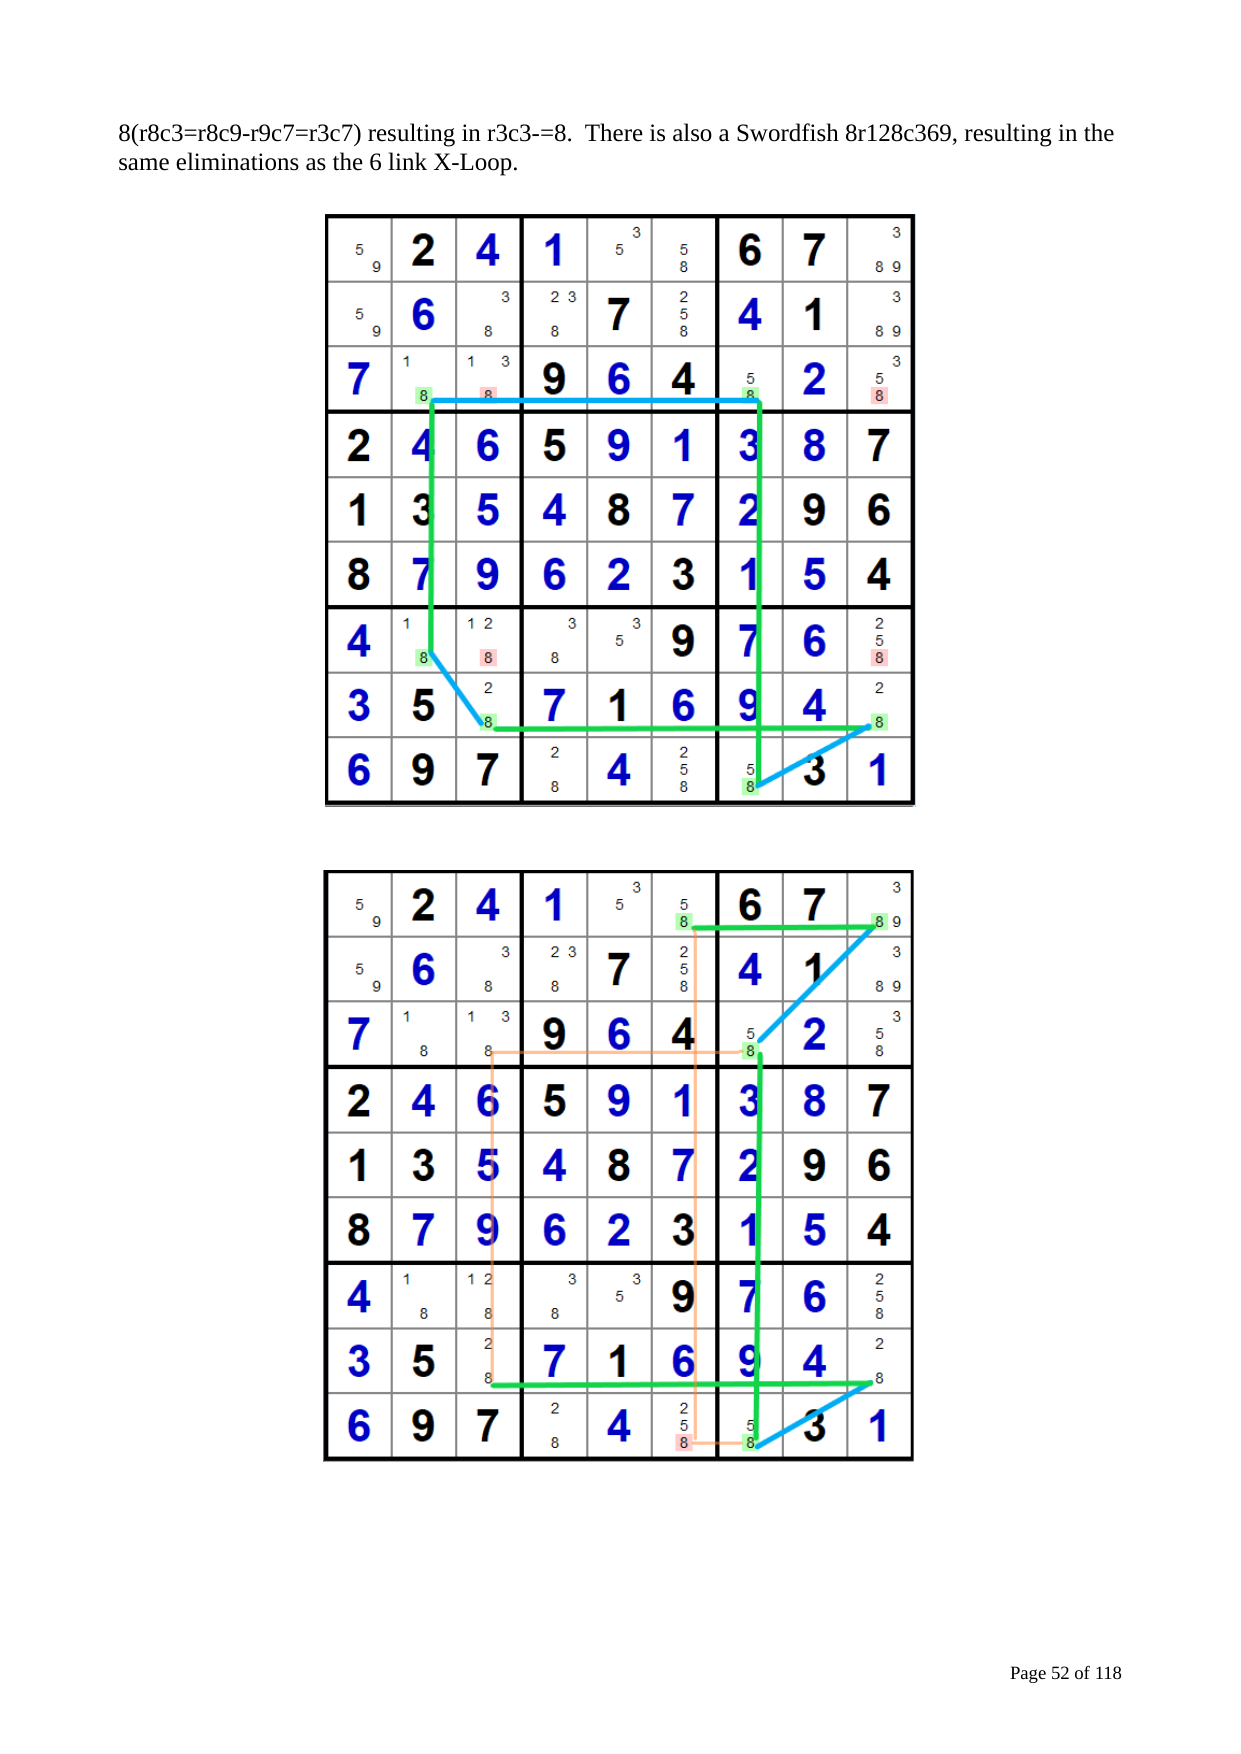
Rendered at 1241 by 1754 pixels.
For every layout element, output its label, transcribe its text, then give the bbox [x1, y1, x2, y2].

text 8(r8c3=r8c9-r9c7=r3c7) resulting in r3c3-=8. There is also a Swordfish 8r128c369, resulting in the same eliminations as the 6 link X-Loop. [118, 118, 1122, 176]
picture [323, 870, 914, 1462]
picture [325, 214, 916, 807]
